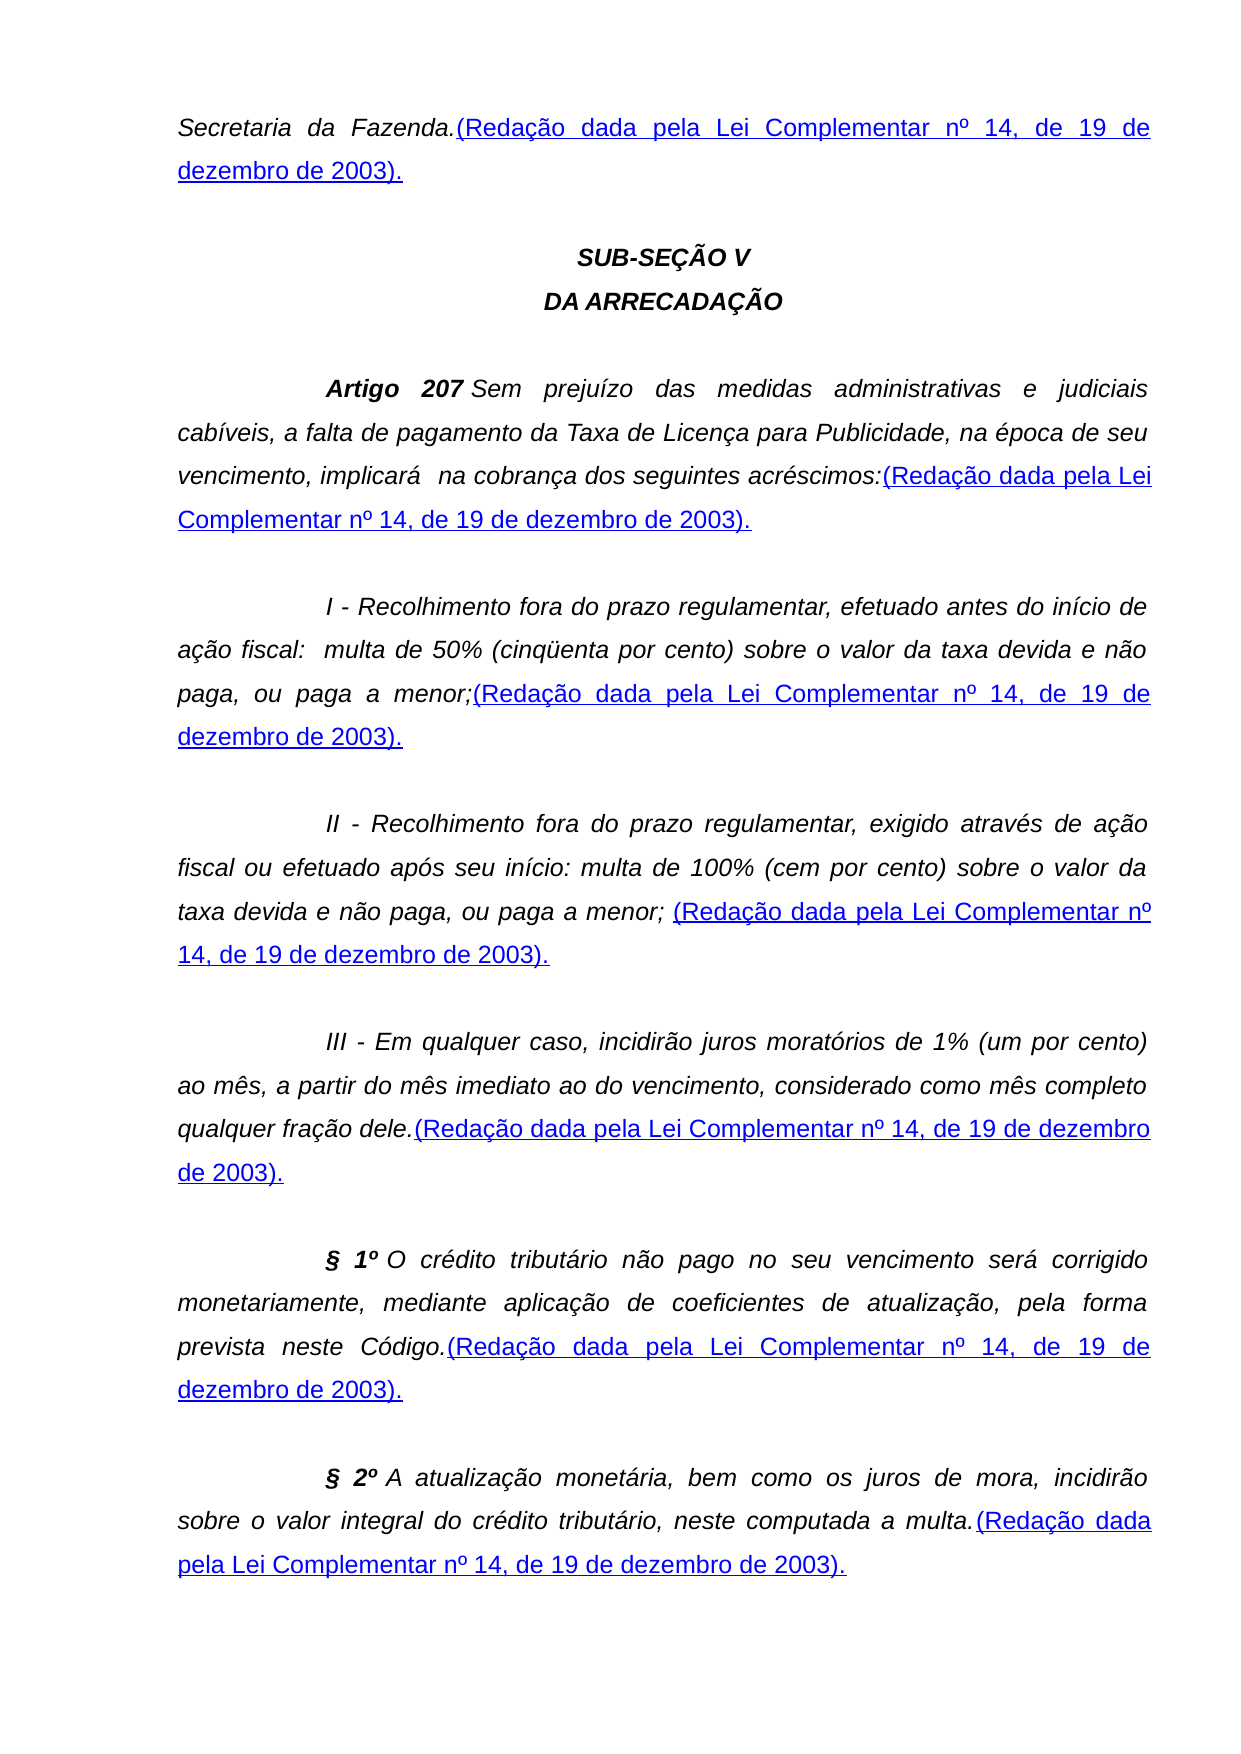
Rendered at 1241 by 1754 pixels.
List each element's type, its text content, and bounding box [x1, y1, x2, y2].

text I - Recolhimento fora do prazo regulamentar, efetuado antes do início de ação fiscal: multa de 50% (cinqüenta por cento) sobre o valor da taxa devida e não paga, ou paga a menor;(Redação dada pela Lei Complementar nº 14, de 19 de dezembro de 2003). [177, 592, 1152, 751]
text § 1º O crédito tributário não pago no seu vencimento será corrigido monetariamente, mediante aplicação de coeficientes de atualização, pela forma prevista neste Código.(Redação dada pela Lei Complementar nº 14, de 19 de dezembro de 2003). [177, 1245, 1152, 1404]
subtitle SUB-SEÇÃO V [177, 243, 1152, 272]
text II - Recolhimento fora do prazo regulamentar, exigido através de ação fiscal ou efetuado após seu início: multa de 100% (cem por cento) sobre o valor da taxa devida e não paga, ou paga a menor; (Redação dada pela Lei Complementar nº 14, de 19 de dezembro de 2003). [177, 809, 1152, 969]
text III - Em qualquer caso, incidirão juros moratórios de 1% (um por cento) ao mês, a partir do mês imediato ao do vencimento, considerado como mês completo qualquer fração dele.(Redação dada pela Lei Complementar nº 14, de 19 de dezembro de 2003). [177, 1027, 1152, 1187]
subtitle DA ARRECADAÇÃO [177, 287, 1152, 316]
text Secretaria da Fazenda.(Redação dada pela Lei Complementar nº 14, de 19 de dezembro de 2003). [177, 113, 1152, 185]
text § 2º A atualização monetária, bem como os juros de mora, incidirão sobre o valor integral do crédito tributário, neste computada a multa.(Redação dada pela Lei Complementar nº 14, de 19 de dezembro de 2003). [177, 1462, 1152, 1578]
text Artigo 207 Sem prejuízo das medidas administrativas e judiciais cabíveis, a falta de pagamento da Taxa de Licença para Publicidade, na época de seu vencimento, implicará na cobrança dos seguintes acréscimos:(Redação dada pela Lei Complementar nº 14, de 19 de dezembro de 2003). [177, 374, 1152, 533]
